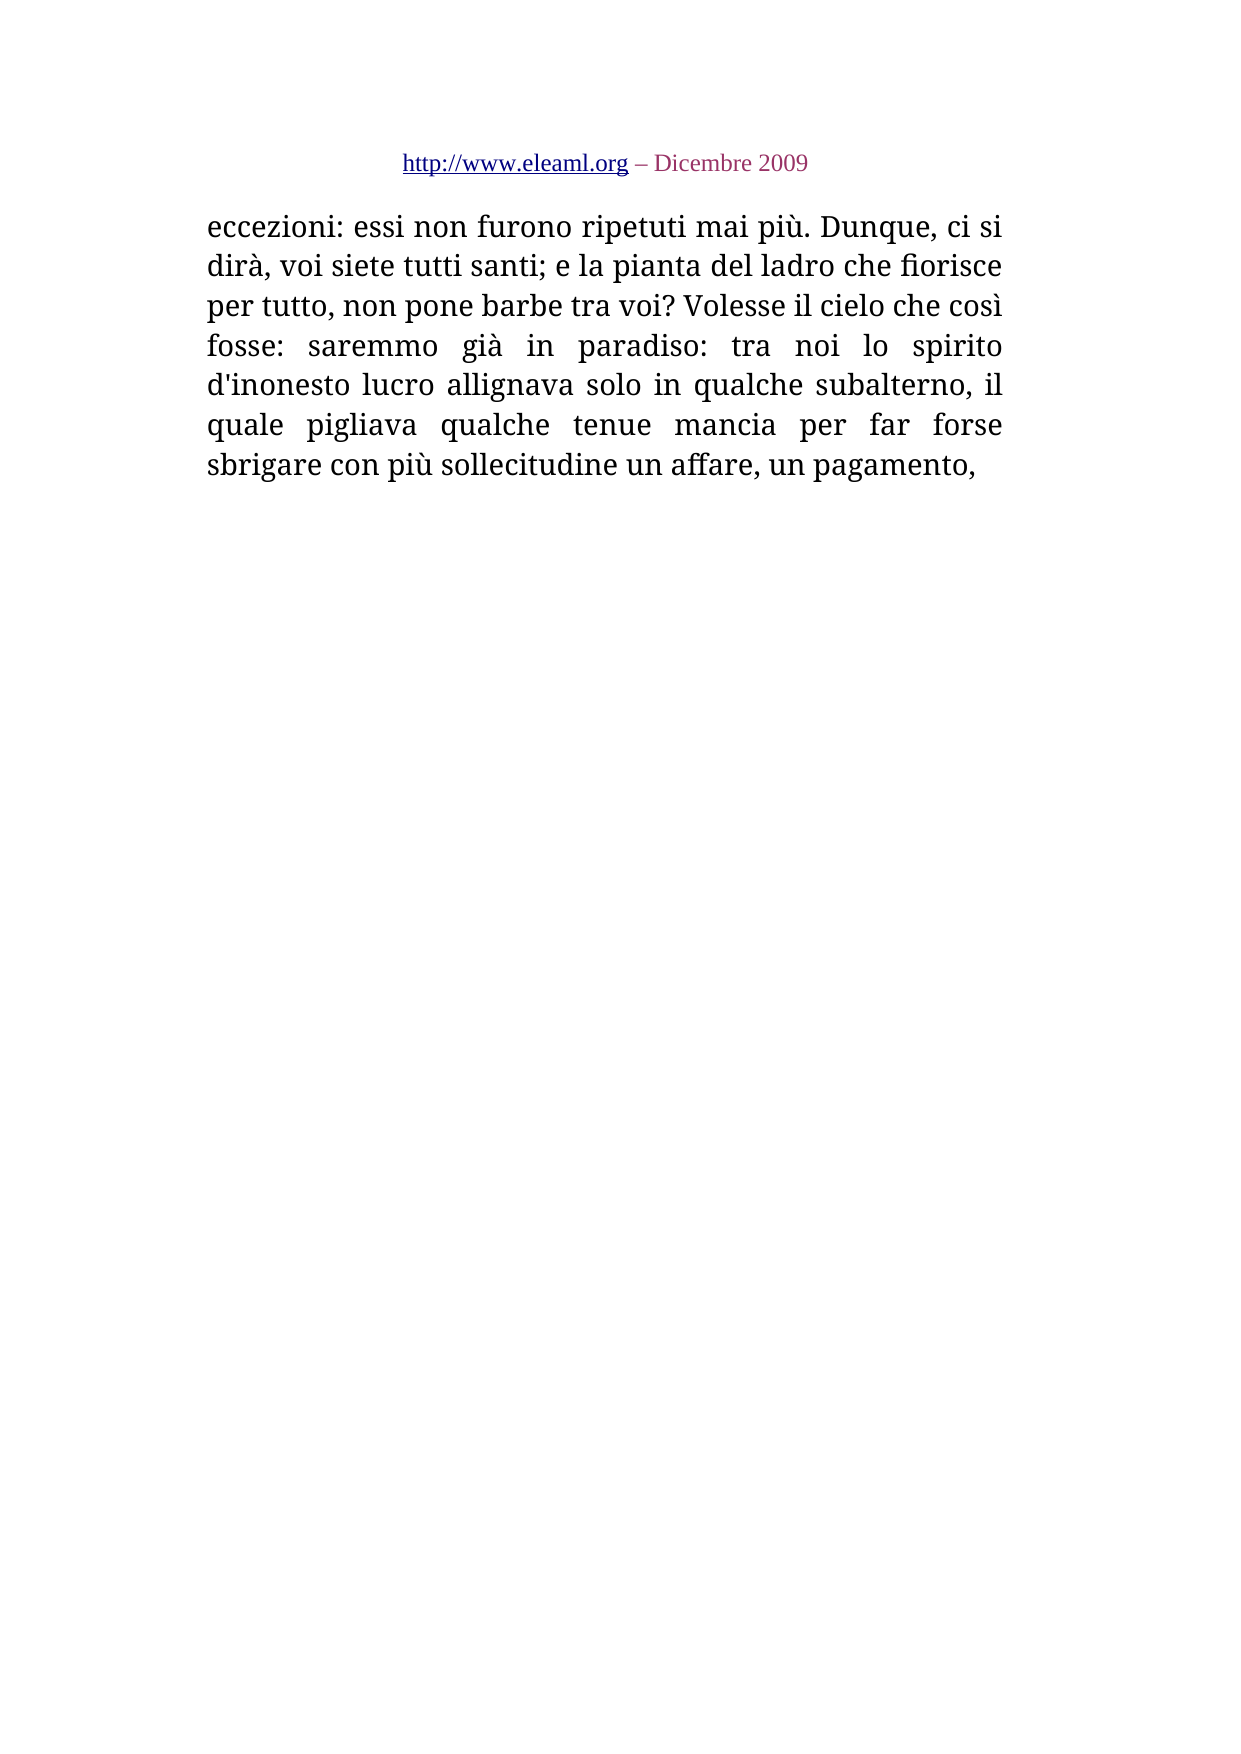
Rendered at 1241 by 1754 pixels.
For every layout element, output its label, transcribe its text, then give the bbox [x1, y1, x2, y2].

text eccezioni: essi non furono ripetuti mai più. Dunque, ci si dirà, voi siete tutti santi; e la pianta del ladro che fiorisce per tutto, non pone barbe tra voi? Volesse il cielo che così fosse: saremmo già in paradiso: tra noi lo spirito d'inonesto lucro allignava solo in qualche subalterno, il quale pigliava qualche tenue mancia per far forse sbrigare con più sollecitudine un affare, un pagamento, [207, 206, 1004, 484]
